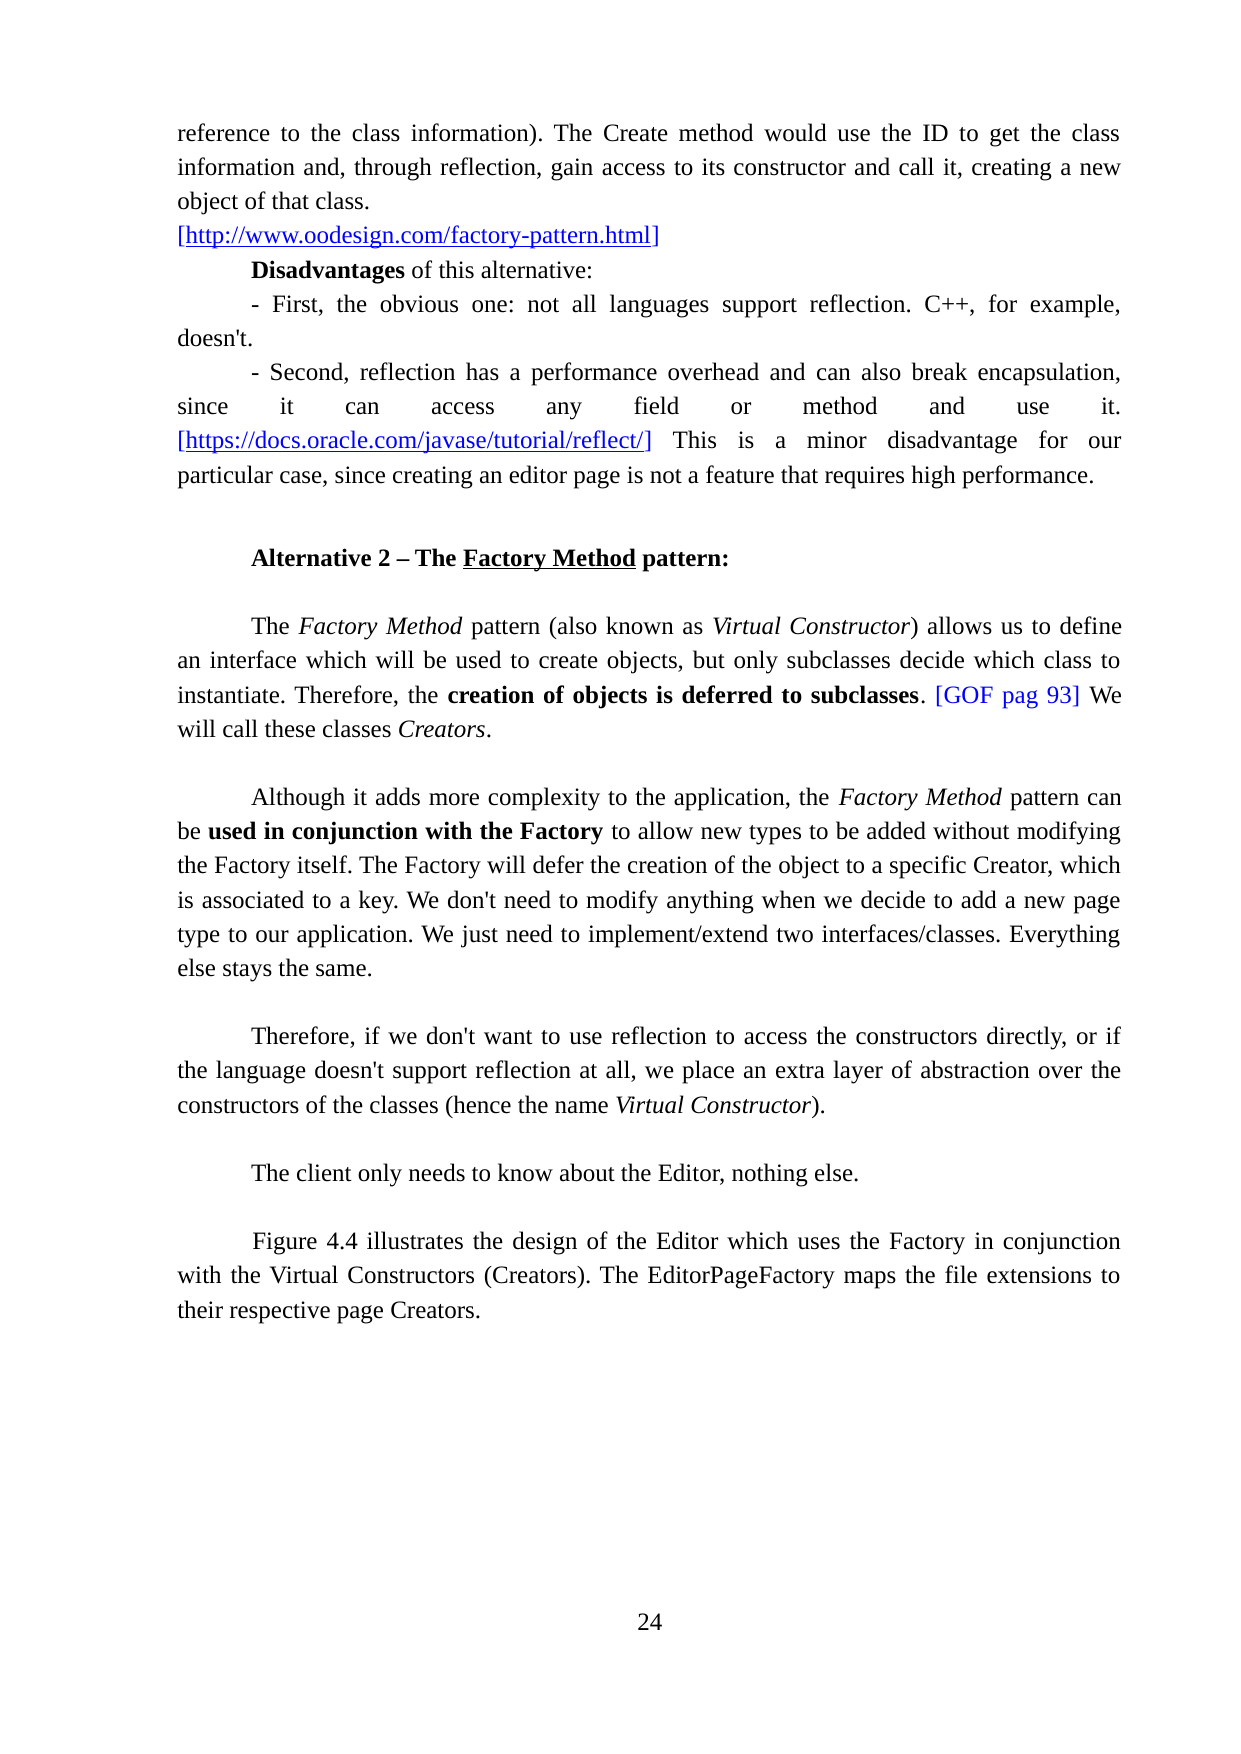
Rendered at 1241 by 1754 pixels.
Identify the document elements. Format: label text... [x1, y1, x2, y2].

text Disadvantages of this alternative: [177, 255, 1122, 283]
text Although it adds more complexity to the application, the Factory Method pattern can be used in conjunction with the Factory to allow new types to be added without modifying the Factory itself. The Factory will defer the creation of the object to a specific Creator, which is associated to a key. We don't need to modify anything when we decide to add a new page type to our application. We just need to implement/extend two interfaces/classes. Everything else stays the same. [177, 782, 1122, 982]
text The Factory Method pattern (also known as Virtual Constructor) allows us to define an interface which will be used to create objects, but only subclasses decide which class to instantiate. Therefore, the creation of objects is deferred to subclasses. [GOF pag 93] We will call these classes Creators. [177, 611, 1122, 743]
text Alternative 2 – The Factory Method pattern: [177, 543, 1122, 572]
text - Second, reflection has a performance overhead and can also break encapsulation, since it can access any field or method and use it. [https://docs.oracle.com/javase/tutorial/reflect/] This is a minor disadvantage for our particular case, since creating an editor page is not a feature that requires high performance. [177, 357, 1122, 488]
text The client only needs to know about the Editor, nothing else. [177, 1158, 1122, 1187]
text reference to the class information). The Create method would use the ID to get the class information and, through reflection, gain access to its constructor and call it, creating a new object of that class. [177, 118, 1122, 215]
text Therefore, if we don't want to use reflection to access the constructors directly, or if the language doesn't support reflection at all, we place an extra layer of abstraction over the constructors of the classes (hence the name Virtual Constructor). [177, 1021, 1122, 1118]
text Figure 4.4 illustrates the design of the Editor which uses the Factory in conjunction with the Virtual Constructors (Creators). The EditorPageFactory maps the file extensions to their respective page Creators. [177, 1226, 1122, 1323]
text - First, the obvious one: not all languages support reflection. C++, for example, doesn't. [177, 289, 1122, 352]
text [http://www.oodesign.com/factory-pattern.html] [177, 221, 1122, 249]
